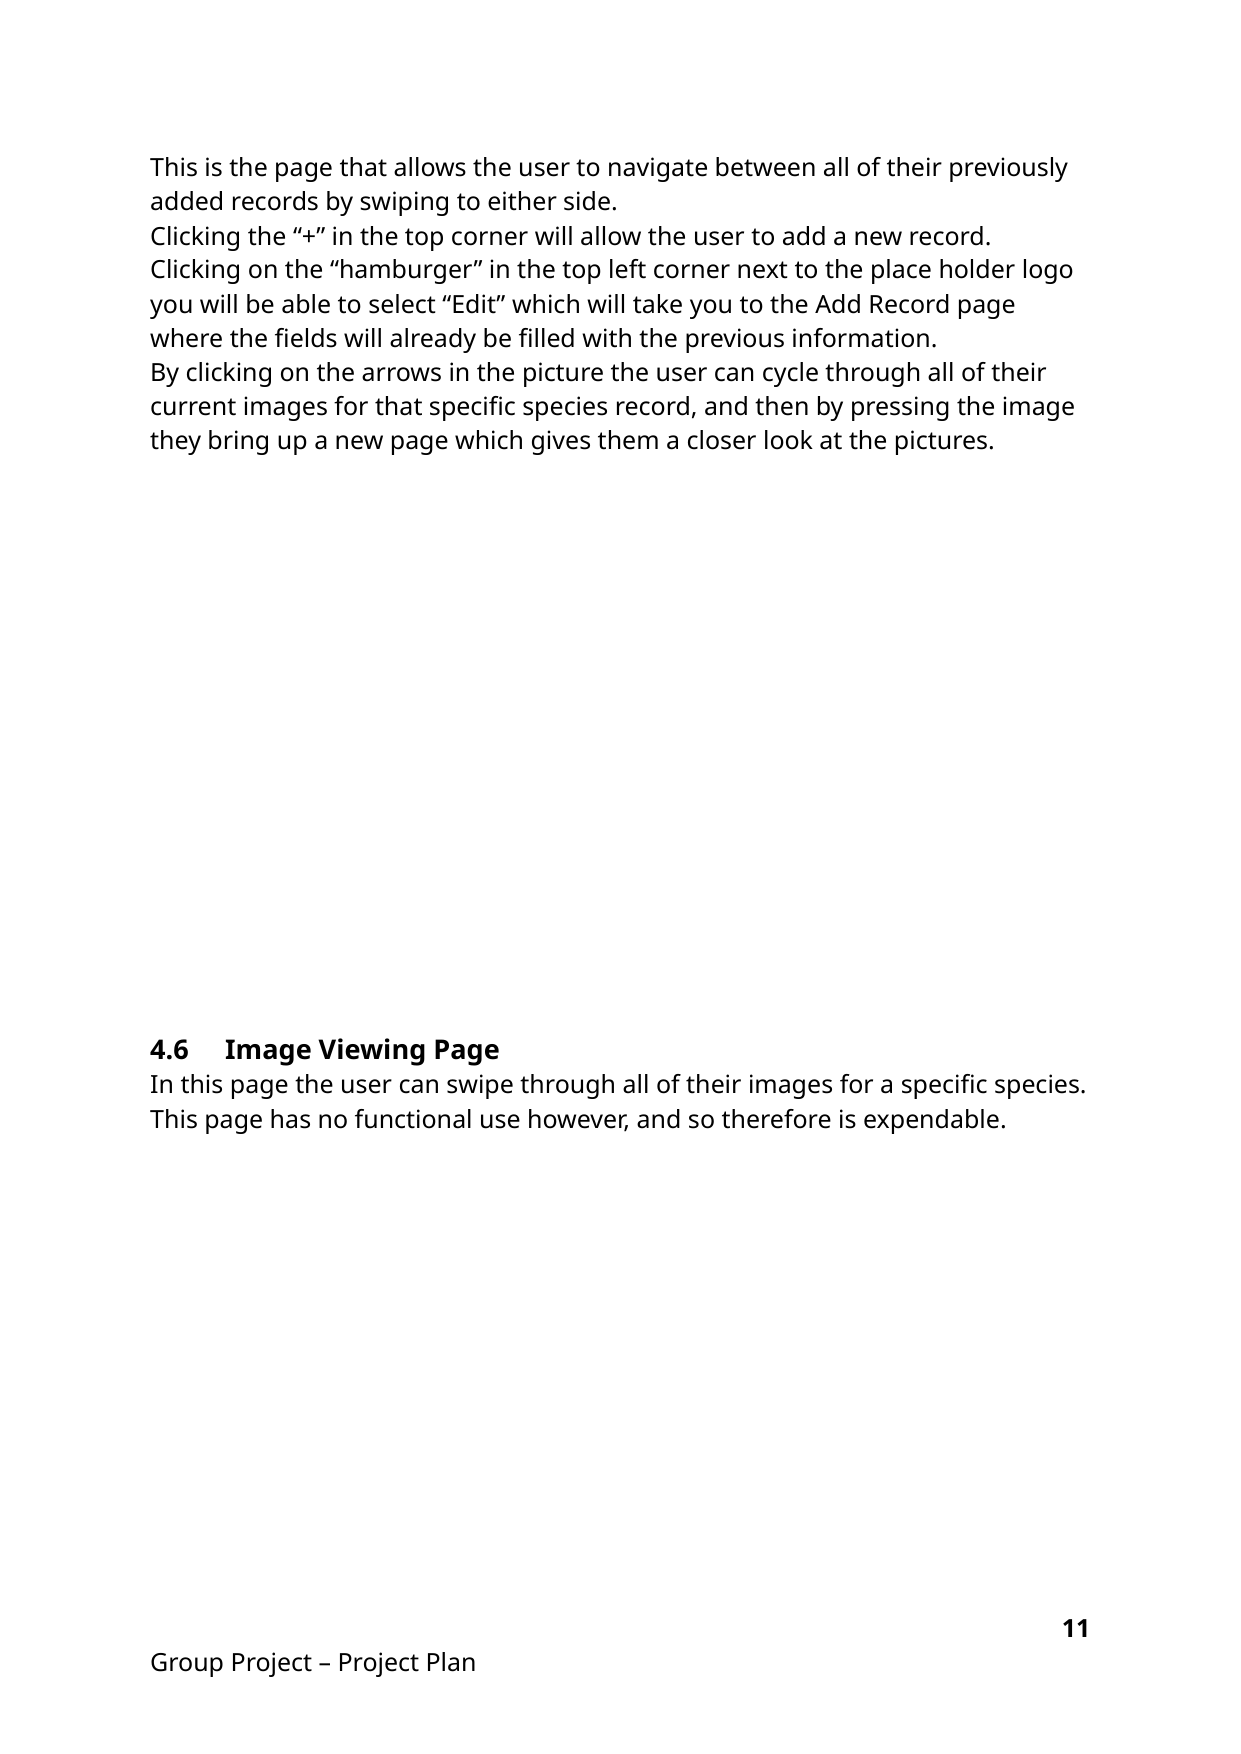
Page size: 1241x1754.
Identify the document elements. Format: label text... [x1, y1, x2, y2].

text Clicking the “+” in the top corner will allow the user to add a new record. [150, 218, 1090, 252]
text 4.6 Image Viewing Page [150, 1030, 1090, 1067]
text Clicking on the “hamburger” in the top left corner next to the place holder logo you will be able to select “Edit” which will take you to the Add Record page where the fields will already be filled with the previous information. [150, 252, 1090, 354]
text This is the page that allows the user to navigate between all of their previously added records by swiping to either side. [150, 150, 1090, 218]
text By clicking on the arrows in the picture the user can cycle through all of their current images for that specific species record, and then by pressing the image they bring up a new page which gives them a closer look at the pictures. [150, 354, 1090, 457]
text In this page the user can swipe through all of their images for a specific species. This page has no functional use however, and so therefore is expendable. [150, 1067, 1090, 1135]
